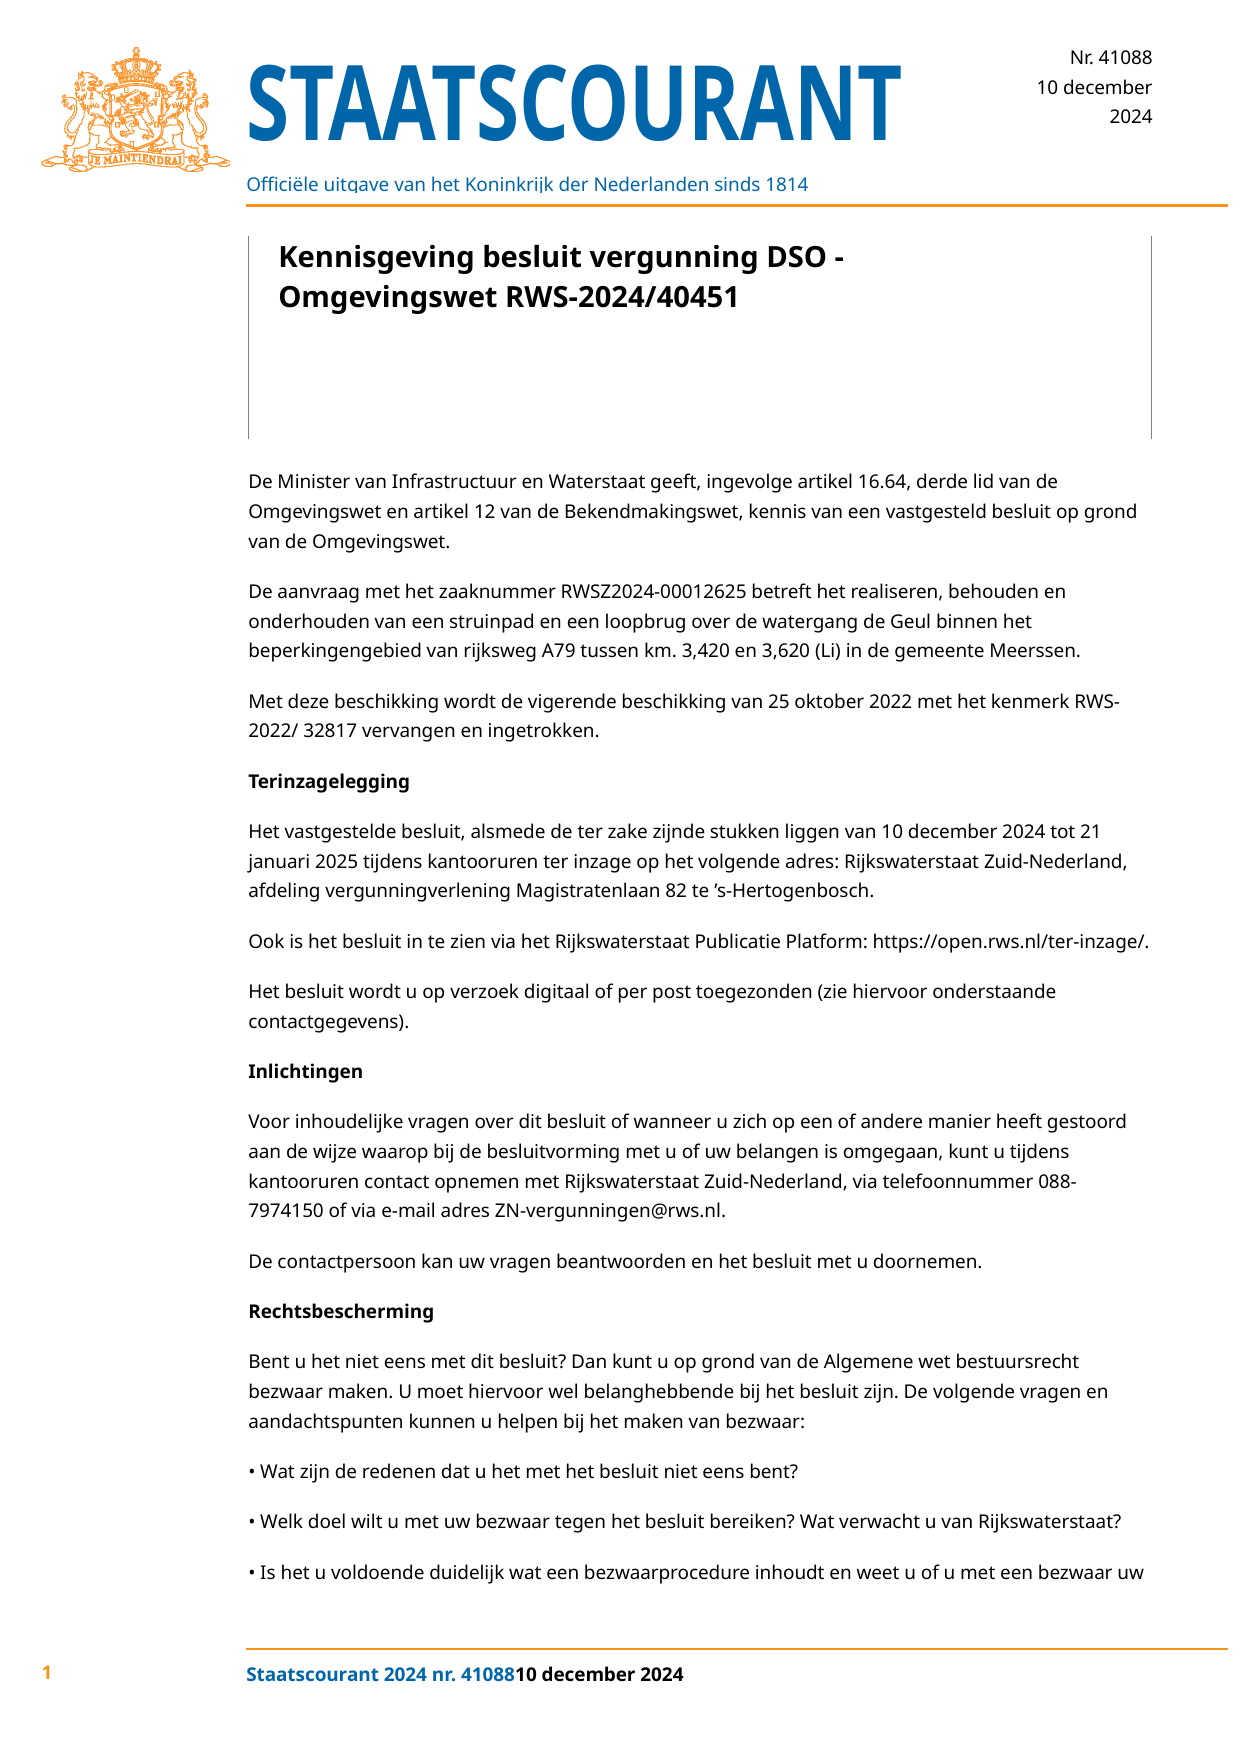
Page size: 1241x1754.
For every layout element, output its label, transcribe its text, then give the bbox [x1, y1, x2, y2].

text Het vastgestelde besluit, alsmede de ter zake zijnde stukken liggen van 10 december 2024 tot 21 januari 2025 tijdens kantooruren ter inzage op het volgende adres: Rijkswaterstaat Zuid-Nederland, afdeling vergunningverlening Magistratenlaan 82 te ’s-Hertogenbosch. [248, 818, 1152, 903]
text • Wat zijn de redenen dat u het met het besluit niet eens bent? [248, 1458, 1152, 1484]
picture [912, 236, 1090, 414]
text Bent u het niet eens met dit besluit? Dan kunt u op grond van de Algemene wet bestuursrecht bezwaar maken. U moet hiervoor wel belanghebbende bij het besluit zijn. De volgende vragen en aandachtspunten kunnen u helpen bij het maken van bezwaar: [248, 1349, 1152, 1433]
text Voor inhoudelijke vragen over dit besluit of wanneer u zich op een of andere manier heeft gestoord aan de wijze waarop bij de besluitvorming met u of uw belangen is omgegaan, kunt u tijdens kantooruren contact opnemen met Rijkswaterstaat Zuid-Nederland, via telefoonnummer 088-7974150 of via e-mail adres ZN-vergunningen@rws.nl. [248, 1109, 1152, 1223]
text Het besluit wordt u op verzoek digitaal of per post toegezonden (zie hiervoor onderstaande contactgegevens). [248, 978, 1152, 1033]
text Terinzagelegging [248, 768, 1152, 793]
text Inlichtingen [248, 1058, 1152, 1084]
table_header Kennisgeving besluit vergunning DSO - Omgevingswet RWS-2024/40451 [249, 236, 850, 439]
text Ook is het besluit in te zien via het Rijkswaterstaat Publicatie Platform: https://open.rws.nl/ter-inzage/. [248, 928, 1152, 953]
text De aanvraag met het zaaknummer RWSZ2024-00012625 betreft het realiseren, behouden en onderhouden van een struinpad en een loopbrug over de watergang de Geul binnen het beperkingengebied van rijksweg A79 tussen km. 3,420 en 3,620 (Li) in de gemeente Meerssen. [248, 578, 1152, 663]
table_header [850, 236, 912, 413]
text De Minister van Infrastructuur en Waterstaat geeft, ingevolge artikel 16.64, derde lid van de Omgevingswet en artikel 12 van de Bekendmakingswet, kennis van een vastgesteld besluit op grond van de Omgevingswet. [248, 469, 1152, 553]
picture [41, 47, 231, 172]
text De contactpersoon kan uw vragen beantwoorden en het besluit met u doornemen. [248, 1248, 1152, 1273]
table_header [1090, 236, 1151, 413]
text • Welk doel wilt u met uw bezwaar tegen het besluit bereiken? Wat verwacht u van Rijkswaterstaat? [248, 1509, 1152, 1534]
text • Is het u voldoende duidelijk wat een bezwaarprocedure inhoudt en weet u of u met een bezwaar uw [248, 1559, 1152, 1585]
text Rechtsbescherming [248, 1298, 1152, 1324]
table_header [850, 414, 1151, 439]
text Met deze beschikking wordt de vigerende beschikking van 25 oktober 2022 met het kenmerk RWS-2022/ 32817 vervangen en ingetrokken. [248, 688, 1152, 743]
